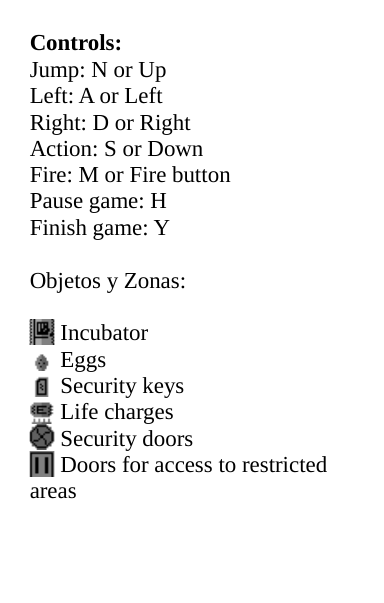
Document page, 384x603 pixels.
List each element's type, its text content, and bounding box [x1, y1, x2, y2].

text Finish game: Y [29, 214, 354, 240]
picture [29, 319, 55, 371]
picture [29, 398, 55, 450]
text Right: D or Right [29, 108, 354, 135]
text Pause game: H [29, 188, 354, 214]
picture [29, 372, 55, 397]
text Security keys [29, 372, 354, 398]
text Security doors [29, 425, 354, 451]
text Objetos y Zonas: [29, 267, 354, 293]
text Doors for access to restricted areas [29, 451, 354, 504]
text Incubator [55, 319, 354, 346]
text Controls: [29, 29, 354, 56]
text Life charges [55, 398, 354, 425]
text Left: A or Left [29, 82, 354, 108]
text Jump: N or Up [29, 56, 354, 82]
text Fire: M or Fire button [29, 161, 354, 188]
picture [29, 451, 55, 477]
text Action: S or Down [29, 135, 354, 161]
text Eggs [29, 346, 354, 372]
